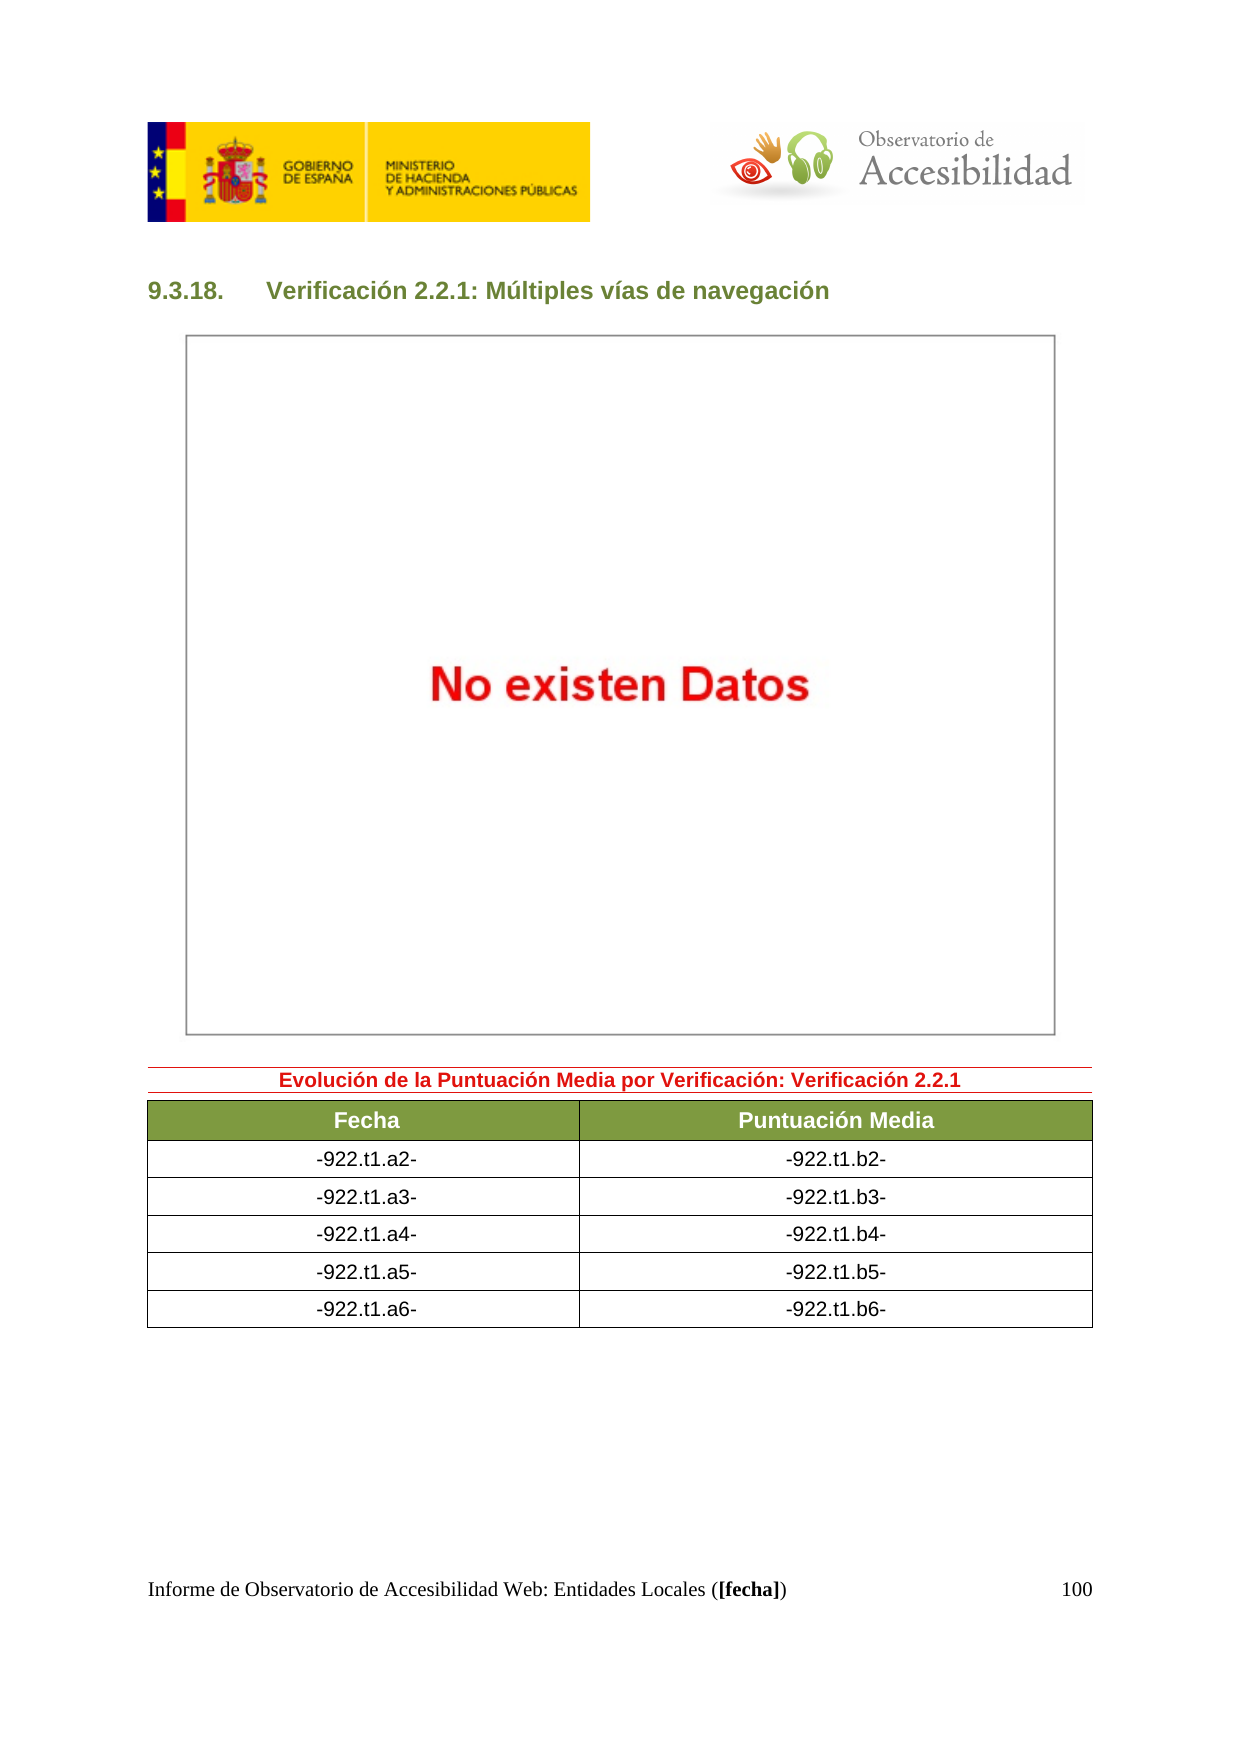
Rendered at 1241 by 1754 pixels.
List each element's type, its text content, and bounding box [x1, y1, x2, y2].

table_cell -922.t1.b4- [580, 1216, 1092, 1252]
table_cell -922.t1.a6- [148, 1291, 579, 1327]
table_cell -922.t1.b3- [580, 1178, 1092, 1215]
table_cell -922.t1.b2- [580, 1141, 1092, 1177]
picture [710, 122, 1086, 205]
table_cell -922.t1.a4- [148, 1216, 579, 1252]
text Evolución de la Puntuación Media por Verificación: Verificación 2.2.1 [148, 1068, 1092, 1092]
table_cell -922.t1.b5- [580, 1253, 1092, 1290]
list Verificación 2.2.1: Múltiples vías de navegación [148, 276, 1092, 304]
picture [178, 332, 1062, 1042]
picture [147, 122, 591, 222]
table_cell -922.t1.a5- [148, 1253, 579, 1290]
table_header Fecha [148, 1101, 579, 1140]
table_header Puntuación Media [580, 1101, 1092, 1140]
table_cell -922.t1.a3- [148, 1178, 579, 1215]
table_cell -922.t1.b6- [580, 1291, 1092, 1327]
table_cell -922.t1.a2- [148, 1141, 579, 1177]
